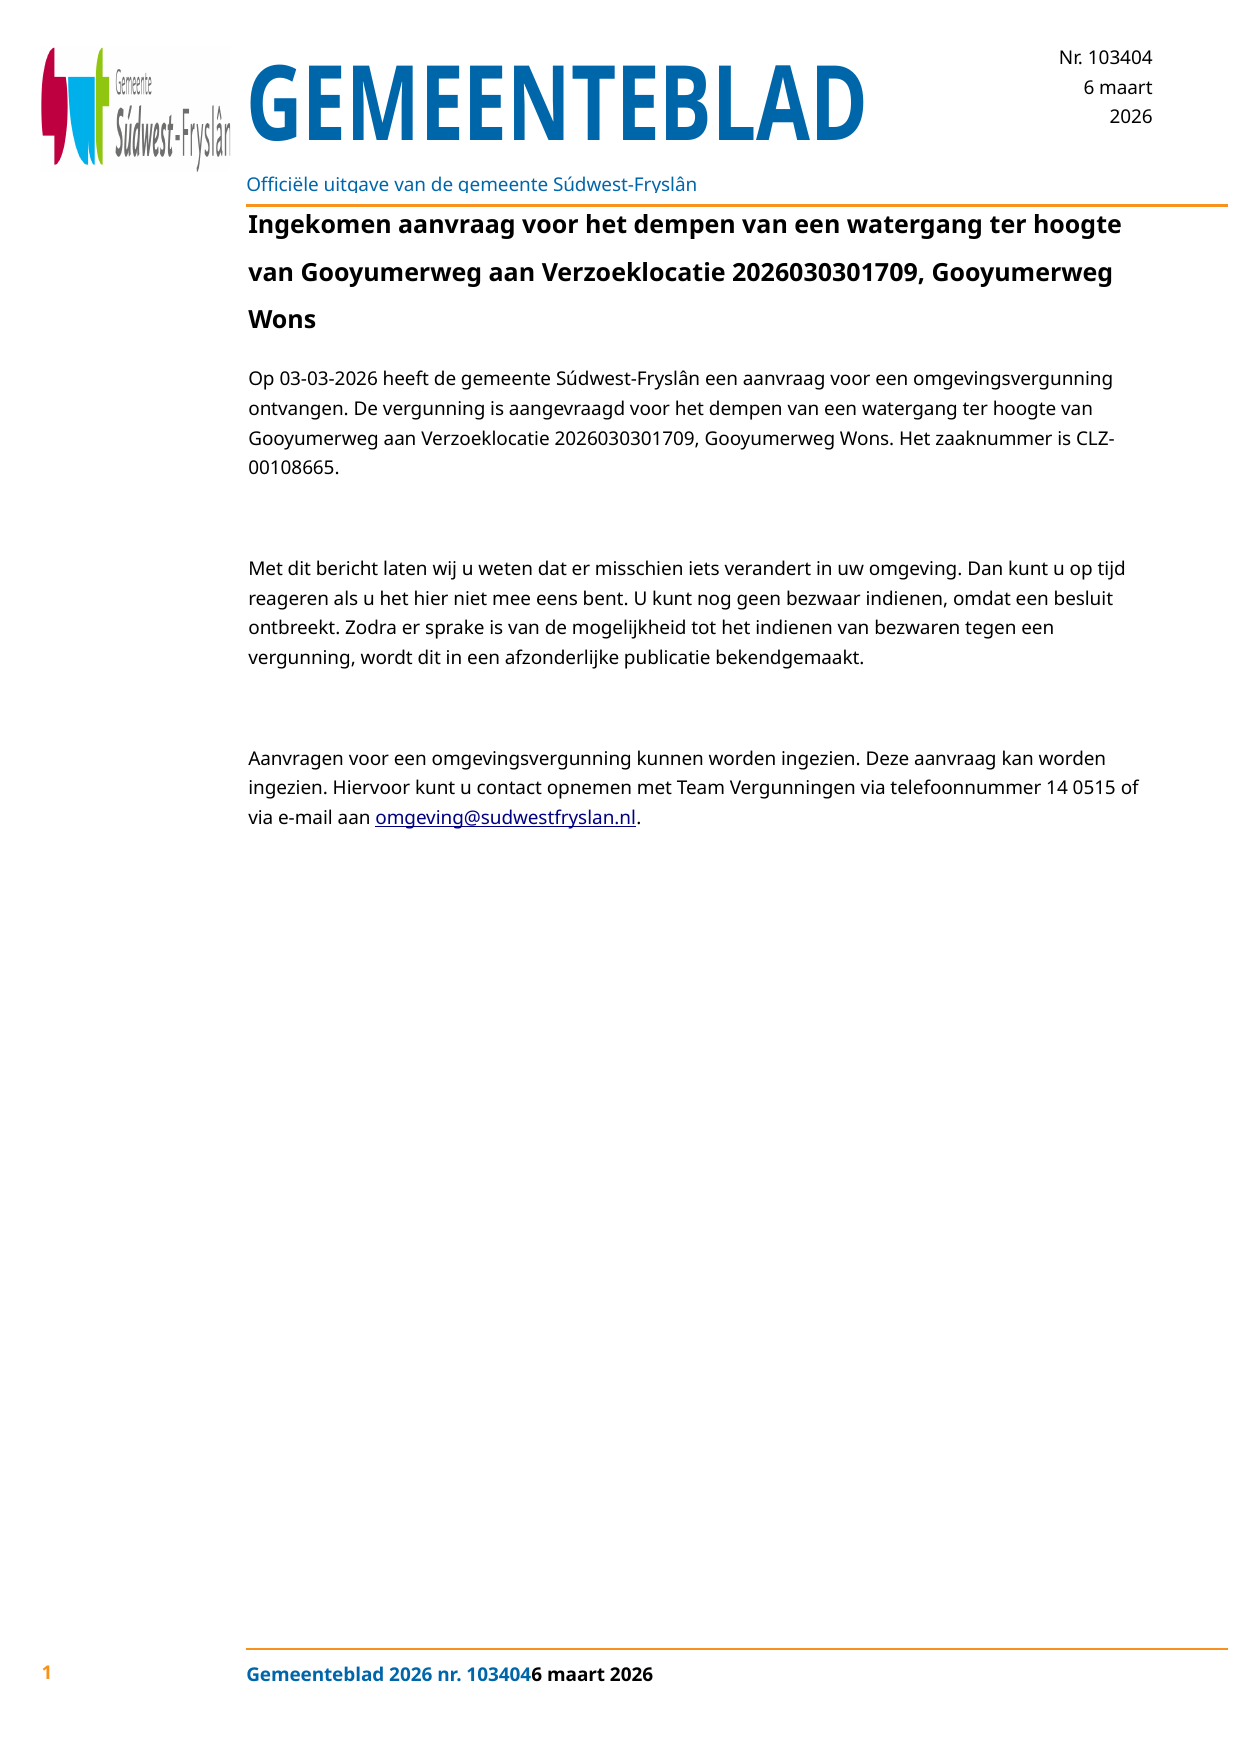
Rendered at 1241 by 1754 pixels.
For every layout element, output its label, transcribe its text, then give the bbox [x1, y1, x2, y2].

picture [41, 47, 231, 172]
text Ingekomen aanvraag voor het dempen van een watergang ter hoogte van Gooyumerweg aan Verzoeklocatie 2026030301709, Gooyumerweg Wons [248, 207, 1152, 336]
text Aanvragen voor een omgevingsvergunning kunnen worden ingezien. Deze aanvraag kan worden ingezien. Hiervoor kunt u contact opnemen met Team Vergunningen via telefoonnummer 14 0515 of via e-mail aan omgeving@sudwestfryslan.nl. [248, 745, 1152, 829]
text Met dit bericht laten wij u weten dat er misschien iets verandert in uw omgeving. Dan kunt u op tijd reageren als u het hier niet mee eens bent. U kunt nog geen bezwaar indienen, omdat een besluit ontbreekt. Zodra er sprake is van de mogelijkheid tot het indienen van bezwaren tegen een vergunning, wordt dit in een afzonderlijke publicatie bekendgemaakt. [248, 555, 1152, 669]
text Op 03-03-2026 heeft de gemeente Súdwest-Fryslân een aanvraag voor een omgevingsvergunning ontvangen. De vergunning is aangevraagd voor het dempen van een watergang ter hoogte van Gooyumerweg aan Verzoeklocatie 2026030301709, Gooyumerweg Wons. Het zaaknummer is CLZ-00108665. [248, 366, 1152, 480]
